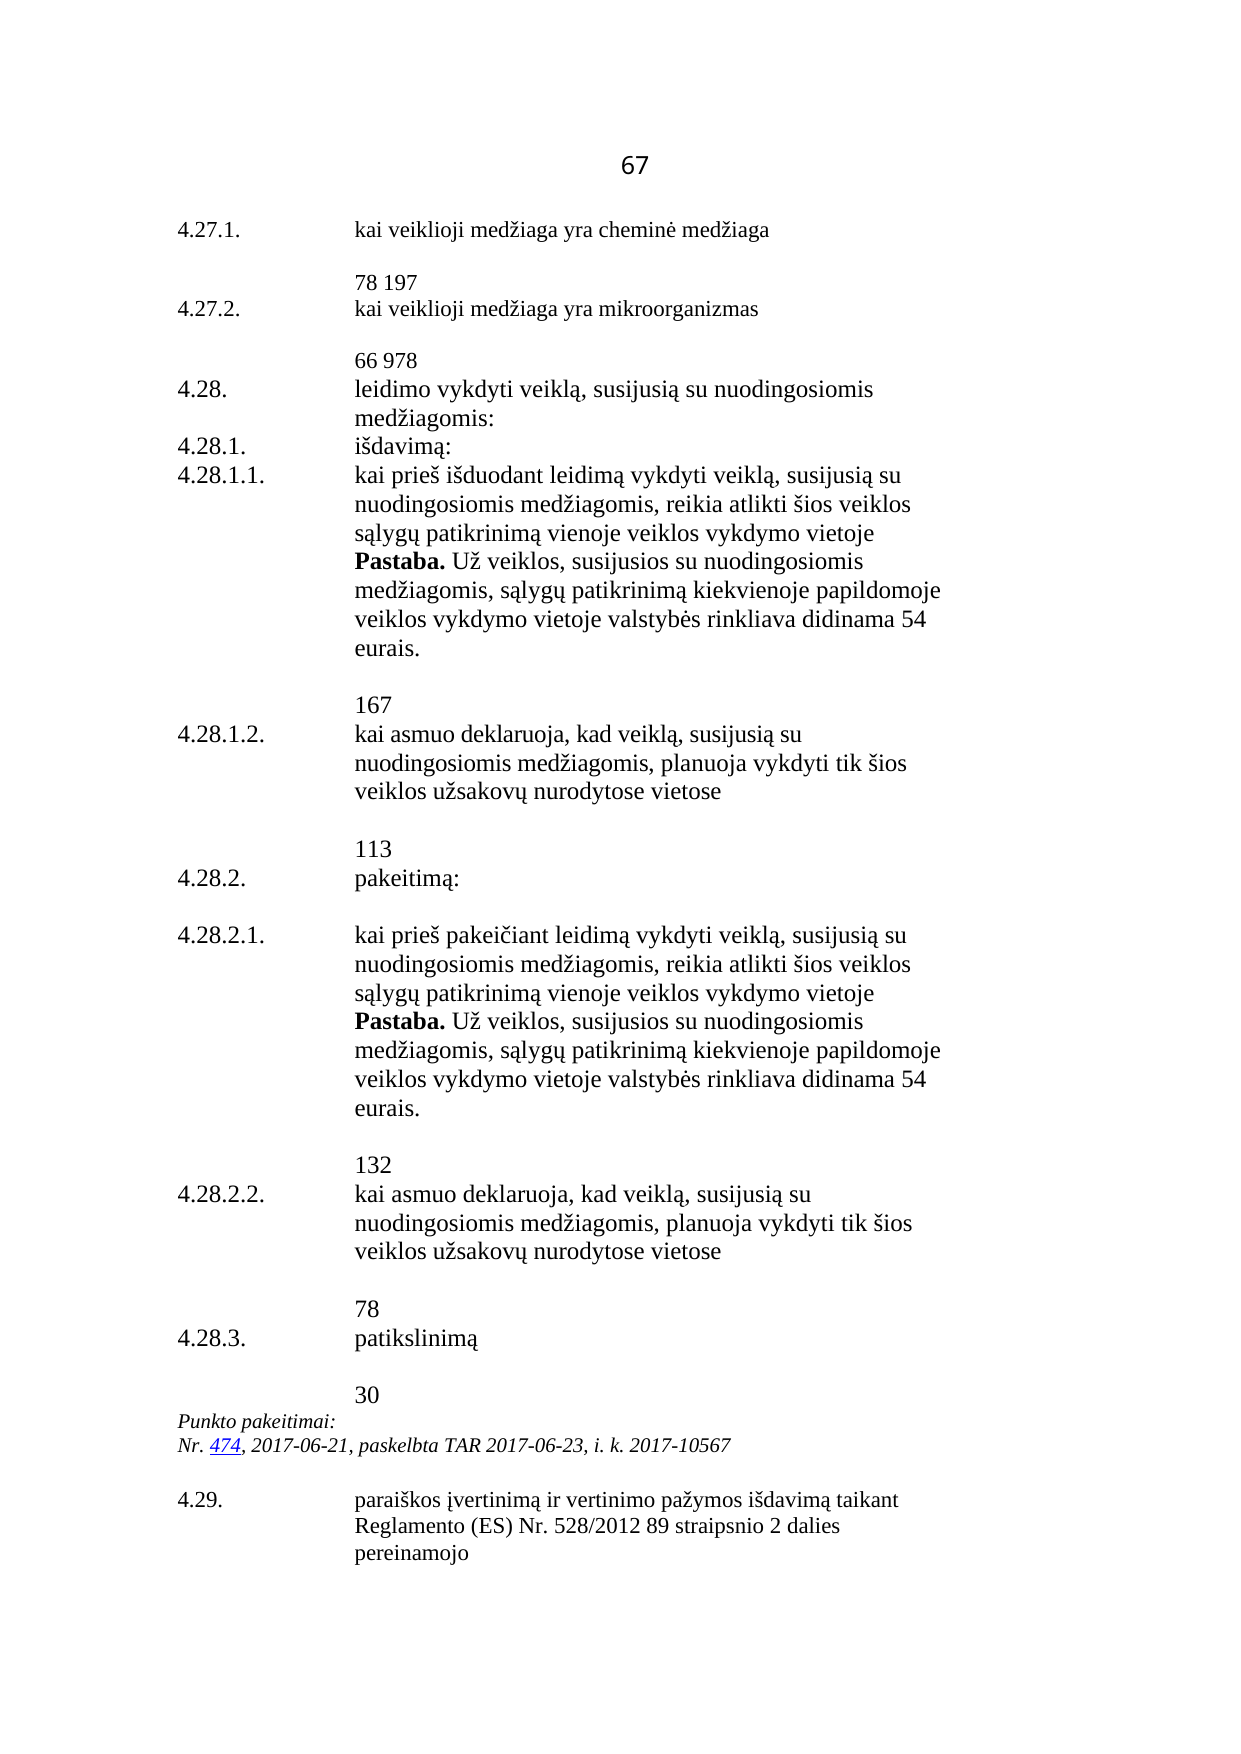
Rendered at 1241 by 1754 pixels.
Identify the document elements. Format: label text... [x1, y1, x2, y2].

text 4.29. paraiškos įvertinimą ir vertinimo pažymos išdavimą taikant [177, 1486, 945, 1512]
text 4.28.1. išdavimą: [177, 431, 945, 460]
text 4.27.2. kai veiklioji medžiaga yra mikroorganizmas 66 978 [177, 295, 945, 374]
text sąlygų patikrinimą vienoje veiklos vykdymo vietoje [354, 518, 945, 546]
text 4.28.2.1. kai prieš pakeičiant leidimą vykdyti veiklą, susijusią su [177, 920, 945, 949]
text nuodingosiomis medžiagomis, reikia atlikti šios veiklos [354, 489, 945, 518]
text 4.28.2.2. kai asmuo deklaruoja, kad veiklą, susijusią su [177, 1179, 945, 1208]
text Nr. 474, 2017-06-21, paskelbta TAR 2017-06-23, i. k. 2017-10567 [177, 1433, 1093, 1457]
text medžiagomis, sąlygų patikrinimą kiekvienoje papildomoje [354, 575, 945, 604]
text veiklos vykdymo vietoje valstybės rinkliava didinama 54 eurais. 167 [354, 604, 945, 719]
text 4.28.3. patikslinimą 30 [177, 1323, 945, 1409]
text Punkto pakeitimai: [177, 1409, 1093, 1433]
text 4.28.1.1. kai prieš išduodant leidimą vykdyti veiklą, susijusią su [177, 460, 945, 489]
text medžiagomis, sąlygų patikrinimą kiekvienoje papildomoje [354, 1035, 945, 1064]
text 4.27.1. kai veiklioji medžiaga yra cheminė medžiaga 78 197 [177, 216, 945, 295]
text nuodingosiomis medžiagomis, reikia atlikti šios veiklos [354, 949, 945, 978]
text Pastaba. Už veiklos, susijusios su nuodingosiomis [354, 546, 945, 575]
text nuodingosiomis medžiagomis, planuoja vykdyti tik šios [354, 748, 945, 776]
text 4.28.1.2. kai asmuo deklaruoja, kad veiklą, susijusią su [177, 719, 945, 748]
text Pastaba. Už veiklos, susijusios su nuodingosiomis [354, 1006, 945, 1035]
text Reglamento (ES) Nr. 528/2012 89 straipsnio 2 dalies pereinamojo [354, 1512, 945, 1565]
text sąlygų patikrinimą vienoje veiklos vykdymo vietoje [354, 978, 945, 1006]
text veiklos užsakovų nurodytose vietose 113 [354, 776, 945, 863]
text veiklos užsakovų nurodytose vietose 78 [354, 1236, 945, 1323]
text veiklos vykdymo vietoje valstybės rinkliava didinama 54 eurais. 132 [354, 1064, 945, 1179]
text nuodingosiomis medžiagomis, planuoja vykdyti tik šios [354, 1208, 945, 1236]
text 4.28. leidimo vykdyti veiklą, susijusią su nuodingosiomis medžiagomis: [177, 374, 945, 431]
text 4.28.2. pakeitimą: [177, 863, 945, 920]
